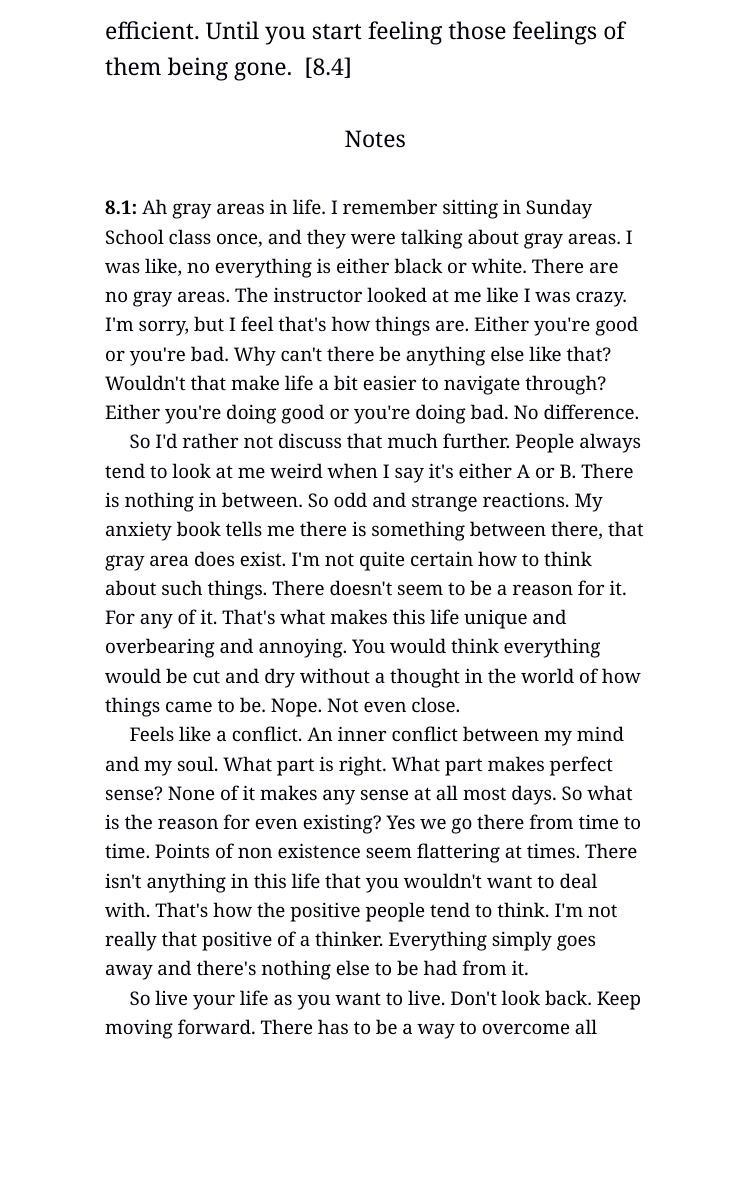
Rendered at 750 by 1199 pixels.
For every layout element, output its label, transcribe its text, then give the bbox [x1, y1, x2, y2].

text 8.1: Ah gray areas in life. I remember sitting in Sunday School class once, and they were talking about gray areas. I was like, no everything is either black or white. There are no gray areas. The instructor looked at me like I was crazy. I'm sorry, but I feel that's how things are. Either you're good or you're bad. Why can't there be anything else like that? Wouldn't that make life a bit easier to navigate through? Either you're doing good or you're doing bad. No difference. [105, 195, 645, 425]
text Feels like a conflict. An inner conflict between my mind and my soul. What part is right. What part makes perfect sense? None of it makes any sense at all most days. So what is the reason for even existing? Yes we go there from time to time. Points of non existence seem flattering at times. There isn't anything in this life that you wouldn't want to deal with. That's how the positive people tend to think. I'm not really that positive of a thinker. Everything simply goes away and there's nothing else to be had from it. [105, 722, 645, 981]
text So live your life as you want to live. Don't look back. Keep moving forward. There has to be a way to overcome all [105, 985, 645, 1040]
text efficient. Until you start feeling those feelings of them being gone. [8.4] [105, 15, 645, 82]
text So I'd rather not discuss that much further. People always tend to look at me weird when I say it's either A or B. There is nothing in between. So odd and strange reactions. My anxiety book tells me there is something between there, that gray area does exist. I'm not quite certain how to think about such things. There doesn't seem to be a reason for it. For any of it. That's what makes this life unique and overbearing and annoying. You would think everything would be cut and dry without a thought in the world of how things came to be. Nope. Not even close. [105, 429, 645, 718]
text Notes [105, 123, 645, 154]
